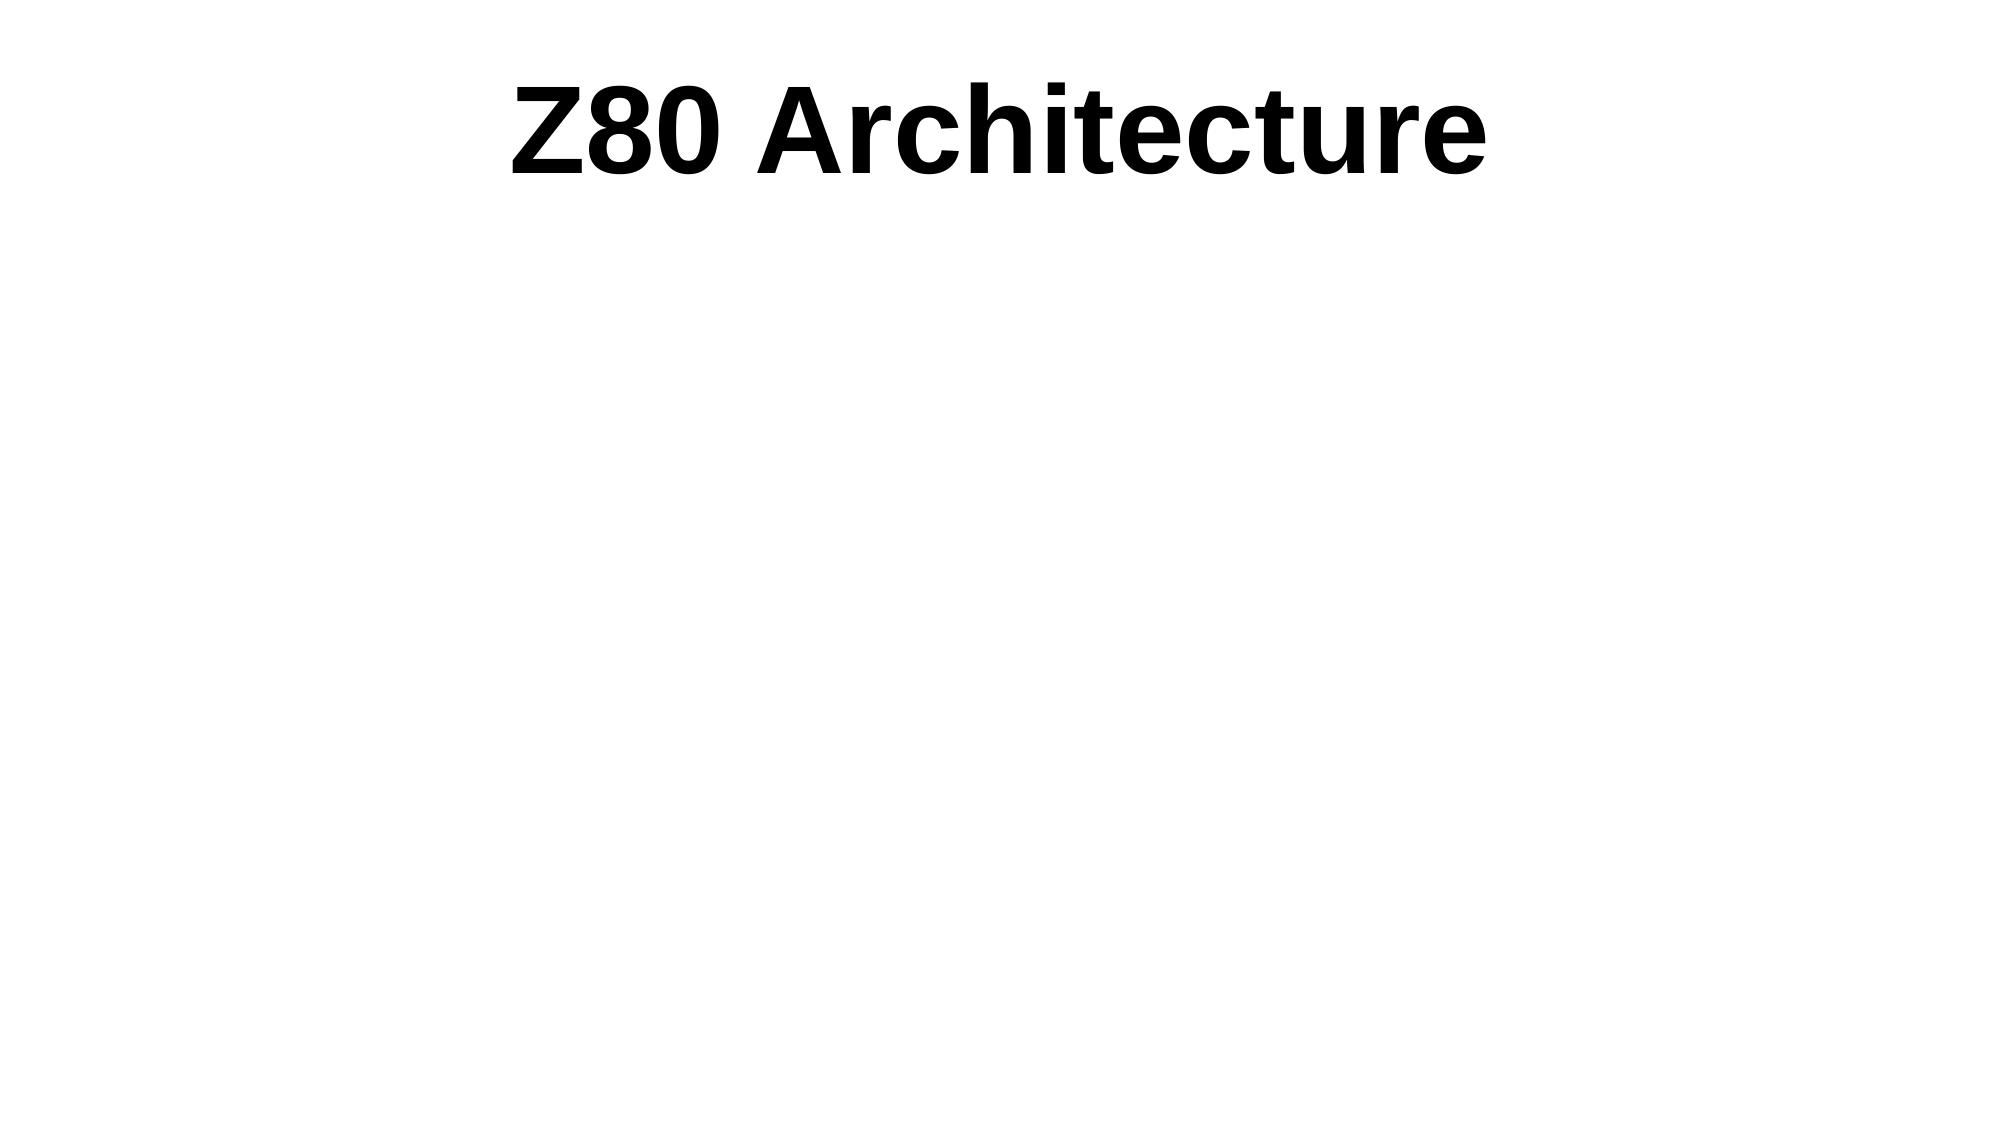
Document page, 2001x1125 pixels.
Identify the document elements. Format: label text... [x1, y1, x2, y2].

title Z80 Architecture [137, 24, 1863, 242]
